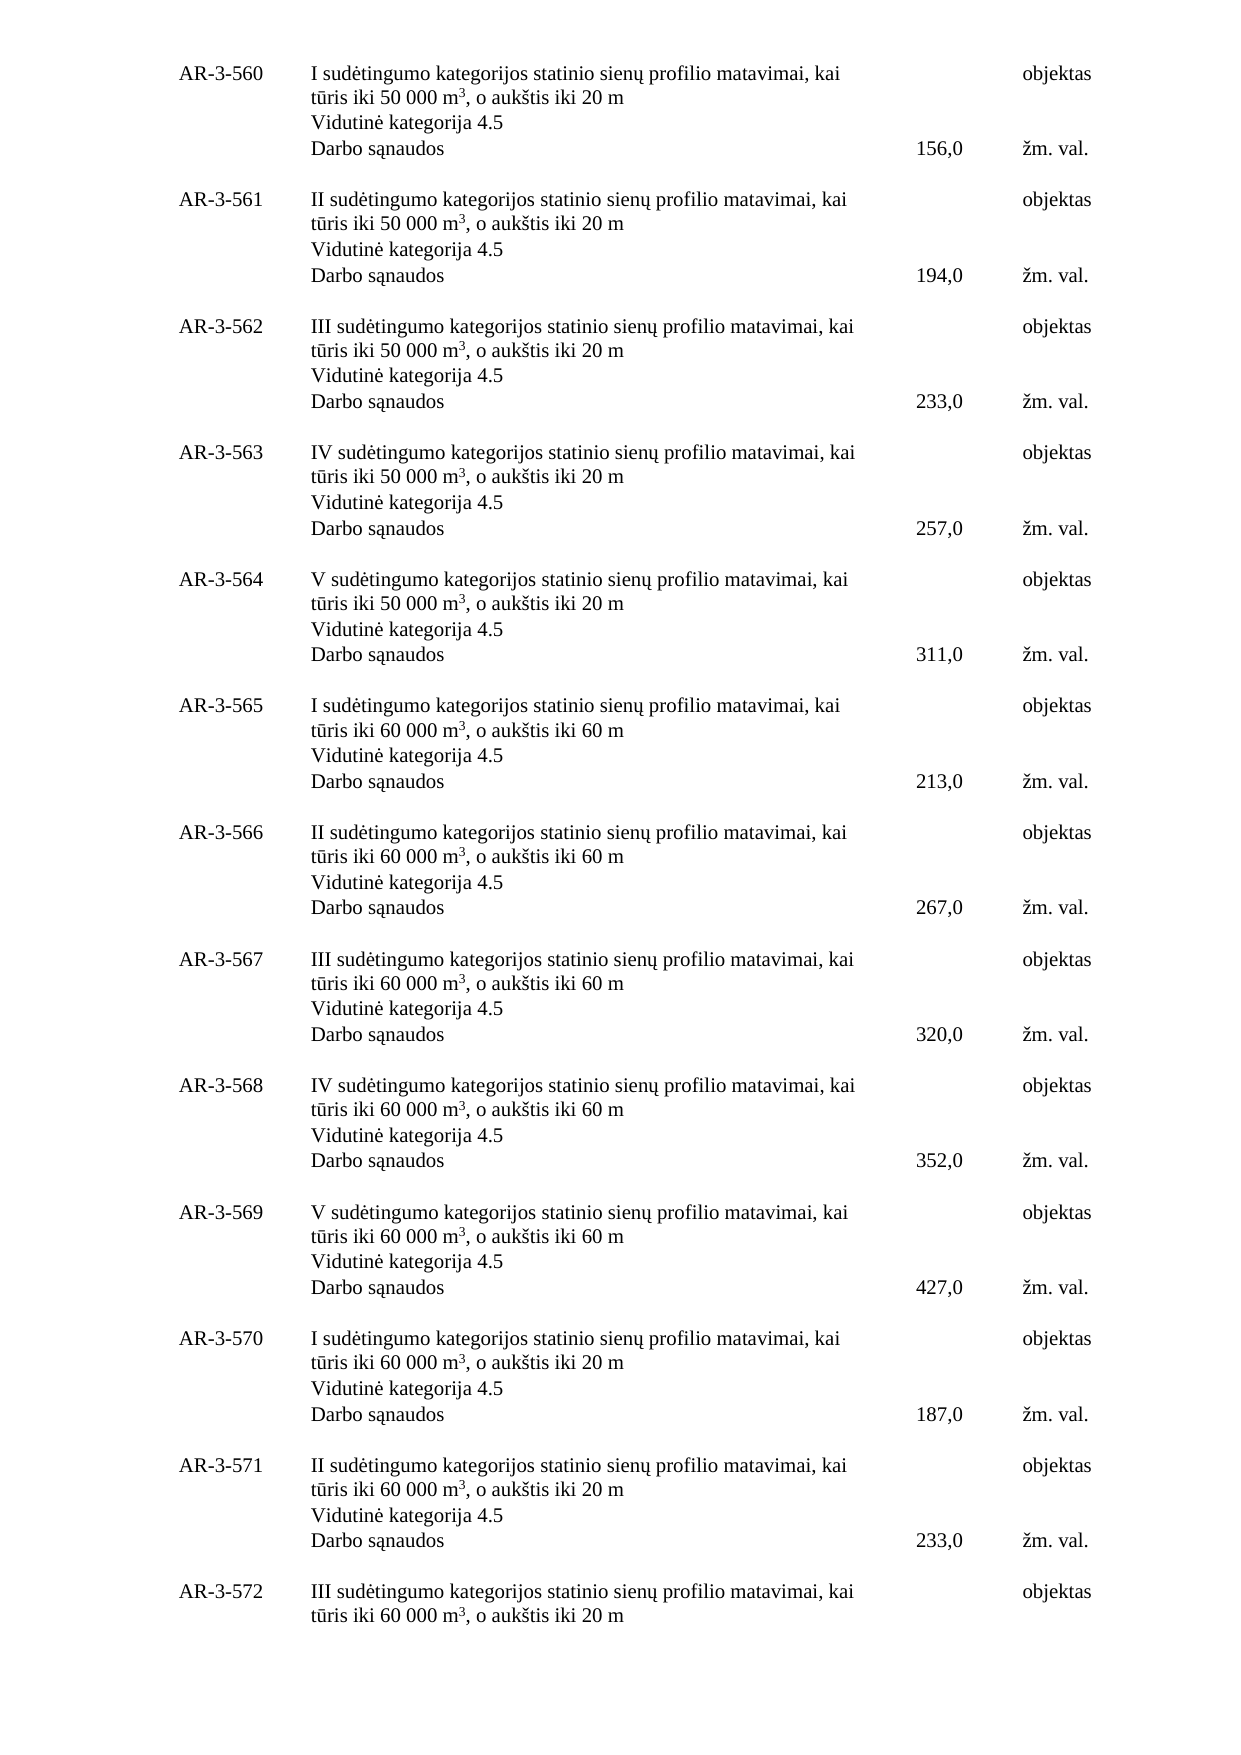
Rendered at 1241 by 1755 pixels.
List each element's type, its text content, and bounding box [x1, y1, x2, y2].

table_cell [1021, 362, 1181, 387]
table_cell [858, 692, 1021, 742]
table_cell AR-3-566 [177, 819, 309, 868]
table_cell [1021, 1299, 1181, 1325]
table_cell [177, 1173, 309, 1198]
table_cell Vidutinė kategorija 4.5 [309, 489, 858, 514]
table_cell [177, 1046, 309, 1072]
table_cell [858, 235, 1021, 261]
table_cell [858, 109, 1021, 134]
table_cell [177, 1400, 309, 1426]
table_cell [309, 540, 858, 565]
table_cell Vidutinė kategorija 4.5 [309, 1121, 858, 1147]
table_cell [177, 1299, 309, 1325]
table_cell V sudėtingumo kategorijos statinio sienų profilio matavimai, kai tūris iki 60 000 m3, o aukštis iki 60 m [309, 1198, 858, 1248]
table_cell [177, 362, 309, 387]
table_cell [858, 995, 1021, 1020]
table_cell AR-3-568 [177, 1072, 309, 1121]
table_cell Darbo sąnaudos [309, 1527, 858, 1552]
table_cell [858, 1173, 1021, 1198]
table_cell [309, 919, 858, 945]
table_cell objektas [1021, 692, 1181, 742]
table_cell [858, 1299, 1021, 1325]
table_cell [858, 1198, 1021, 1248]
table_cell [858, 742, 1021, 767]
table_cell AR-3-569 [177, 1198, 309, 1248]
table_cell [1021, 868, 1181, 894]
table_cell [177, 793, 309, 818]
table_cell [1021, 540, 1181, 565]
table_cell [858, 919, 1021, 945]
table_cell [1021, 1426, 1181, 1451]
table_cell AR-3-570 [177, 1325, 309, 1374]
table_cell AR-3-563 [177, 439, 309, 488]
table_cell žm. val. [1021, 641, 1181, 666]
table_cell objektas [1021, 59, 1181, 109]
table_cell Vidutinė kategorija 4.5 [309, 742, 858, 767]
table_cell III sudėtingumo kategorijos statinio sienų profilio matavimai, kai tūris iki 50 000 m3, o aukštis iki 20 m [309, 312, 858, 362]
table_cell žm. val. [1021, 1527, 1181, 1552]
table_cell žm. val. [1021, 1147, 1181, 1172]
table_cell [1021, 1374, 1181, 1400]
table_cell III sudėtingumo kategorijos statinio sienų profilio matavimai, kai tūris iki 60 000 m3, o aukštis iki 20 m [309, 1578, 858, 1627]
table_cell 257,0 [858, 514, 1021, 540]
table_cell [858, 1374, 1021, 1400]
table_cell [309, 1173, 858, 1198]
table_cell [858, 1072, 1021, 1121]
table_cell [858, 160, 1021, 186]
table_cell [1021, 1552, 1181, 1578]
table_cell I sudėtingumo kategorijos statinio sienų profilio matavimai, kai tūris iki 60 000 m3, o aukštis iki 20 m [309, 1325, 858, 1374]
table_cell [858, 1325, 1021, 1374]
table_cell Darbo sąnaudos [309, 767, 858, 793]
table_cell [177, 742, 309, 767]
table_cell [177, 1020, 309, 1046]
table_cell [177, 160, 309, 186]
table_cell [177, 1426, 309, 1451]
table_cell I sudėtingumo kategorijos statinio sienų profilio matavimai, kai tūris iki 60 000 m3, o aukštis iki 60 m [309, 692, 858, 742]
table_cell [177, 1374, 309, 1400]
table_cell [177, 514, 309, 540]
table_cell [177, 641, 309, 666]
table_cell [177, 261, 309, 287]
table_cell [177, 767, 309, 793]
table_cell [309, 793, 858, 818]
table_cell [309, 1299, 858, 1325]
table_cell [858, 1046, 1021, 1072]
table_cell žm. val. [1021, 894, 1181, 919]
table_cell [858, 615, 1021, 641]
table_cell žm. val. [1021, 388, 1181, 413]
table_cell [177, 1121, 309, 1147]
table_cell [858, 489, 1021, 514]
table_cell 187,0 [858, 1400, 1021, 1426]
table_cell [177, 1248, 309, 1273]
table_cell žm. val. [1021, 767, 1181, 793]
table_cell [177, 894, 309, 919]
table_cell žm. val. [1021, 134, 1181, 160]
table_cell [177, 109, 309, 134]
table_cell [177, 235, 309, 261]
table_cell 156,0 [858, 134, 1021, 160]
table_cell [177, 919, 309, 945]
table_cell [309, 160, 858, 186]
table_cell [858, 1121, 1021, 1147]
table_cell objektas [1021, 1451, 1181, 1501]
table_cell 194,0 [858, 261, 1021, 287]
table_cell [858, 565, 1021, 615]
table_cell Vidutinė kategorija 4.5 [309, 362, 858, 387]
table_cell [858, 59, 1021, 109]
table_cell objektas [1021, 439, 1181, 488]
table_cell [177, 134, 309, 160]
table_cell Darbo sąnaudos [309, 1147, 858, 1172]
table_cell Vidutinė kategorija 4.5 [309, 1374, 858, 1400]
table_cell II sudėtingumo kategorijos statinio sienų profilio matavimai, kai tūris iki 60 000 m3, o aukštis iki 60 m [309, 819, 858, 868]
table_cell Vidutinė kategorija 4.5 [309, 615, 858, 641]
table_cell [309, 1426, 858, 1451]
table_cell žm. val. [1021, 514, 1181, 540]
table_cell [177, 615, 309, 641]
table_cell AR-3-560 [177, 59, 309, 109]
table_cell [177, 1501, 309, 1527]
table_cell Darbo sąnaudos [309, 514, 858, 540]
table_cell [1021, 1173, 1181, 1198]
table_cell 233,0 [858, 388, 1021, 413]
table_cell [858, 287, 1021, 312]
table_cell žm. val. [1021, 1274, 1181, 1299]
table_cell [177, 413, 309, 439]
table_cell [177, 489, 309, 514]
table_cell žm. val. [1021, 1400, 1181, 1426]
table_cell objektas [1021, 1198, 1181, 1248]
table_cell [858, 666, 1021, 692]
table_cell [1021, 919, 1181, 945]
table_cell žm. val. [1021, 261, 1181, 287]
table_cell III sudėtingumo kategorijos statinio sienų profilio matavimai, kai tūris iki 60 000 m3, o aukštis iki 60 m [309, 945, 858, 995]
table_cell [309, 1046, 858, 1072]
table_cell objektas [1021, 186, 1181, 235]
table_cell [858, 819, 1021, 868]
table_cell [177, 995, 309, 1020]
table_cell [1021, 793, 1181, 818]
table_cell [1021, 413, 1181, 439]
table_cell [1021, 742, 1181, 767]
table_cell AR-3-562 [177, 312, 309, 362]
table_cell II sudėtingumo kategorijos statinio sienų profilio matavimai, kai tūris iki 60 000 m3, o aukštis iki 20 m [309, 1451, 858, 1501]
table_cell V sudėtingumo kategorijos statinio sienų profilio matavimai, kai tūris iki 50 000 m3, o aukštis iki 20 m [309, 565, 858, 615]
table_cell [1021, 160, 1181, 186]
table_cell 267,0 [858, 894, 1021, 919]
table_cell [1021, 109, 1181, 134]
table_cell [309, 287, 858, 312]
table_cell I sudėtingumo kategorijos statinio sienų profilio matavimai, kai tūris iki 50 000 m3, o aukštis iki 20 m [309, 59, 858, 109]
table_cell Darbo sąnaudos [309, 641, 858, 666]
table_cell Darbo sąnaudos [309, 388, 858, 413]
table_cell Darbo sąnaudos [309, 894, 858, 919]
table_cell [858, 868, 1021, 894]
table_cell [858, 1501, 1021, 1527]
table_cell [177, 666, 309, 692]
table_cell [1021, 1248, 1181, 1273]
table_cell [858, 186, 1021, 235]
table_cell [858, 1248, 1021, 1273]
table_cell [858, 439, 1021, 488]
table_cell objektas [1021, 945, 1181, 995]
table_cell [177, 868, 309, 894]
table_cell AR-3-564 [177, 565, 309, 615]
table_cell Vidutinė kategorija 4.5 [309, 235, 858, 261]
table_cell [177, 1527, 309, 1552]
table_cell [1021, 235, 1181, 261]
table_cell IV sudėtingumo kategorijos statinio sienų profilio matavimai, kai tūris iki 50 000 m3, o aukštis iki 20 m [309, 439, 858, 488]
table_cell Darbo sąnaudos [309, 134, 858, 160]
table_cell 311,0 [858, 641, 1021, 666]
table_cell 233,0 [858, 1527, 1021, 1552]
table_cell Vidutinė kategorija 4.5 [309, 868, 858, 894]
table_cell 213,0 [858, 767, 1021, 793]
table_cell AR-3-571 [177, 1451, 309, 1501]
table_cell [858, 1426, 1021, 1451]
table_cell [177, 1147, 309, 1172]
table_cell 427,0 [858, 1274, 1021, 1299]
table_cell Vidutinė kategorija 4.5 [309, 1501, 858, 1527]
table_cell AR-3-565 [177, 692, 309, 742]
table_cell [309, 413, 858, 439]
table_cell [858, 1578, 1021, 1627]
table_cell AR-3-561 [177, 186, 309, 235]
table_cell [177, 1274, 309, 1299]
table_cell [858, 945, 1021, 995]
table_cell Darbo sąnaudos [309, 1400, 858, 1426]
table_cell II sudėtingumo kategorijos statinio sienų profilio matavimai, kai tūris iki 50 000 m3, o aukštis iki 20 m [309, 186, 858, 235]
table_cell [1021, 995, 1181, 1020]
table_cell [177, 388, 309, 413]
table_cell objektas [1021, 1578, 1181, 1627]
table_cell objektas [1021, 565, 1181, 615]
table_cell Darbo sąnaudos [309, 1274, 858, 1299]
table_cell [858, 540, 1021, 565]
table_cell Vidutinė kategorija 4.5 [309, 1248, 858, 1273]
table_cell [177, 1552, 309, 1578]
table_cell Vidutinė kategorija 4.5 [309, 109, 858, 134]
table_cell [858, 413, 1021, 439]
table_cell AR-3-567 [177, 945, 309, 995]
table_cell [309, 666, 858, 692]
table_cell [309, 1552, 858, 1578]
table_cell 352,0 [858, 1147, 1021, 1172]
table_cell [858, 793, 1021, 818]
table_cell [1021, 1501, 1181, 1527]
table_cell objektas [1021, 312, 1181, 362]
table_cell [858, 1552, 1021, 1578]
table_cell [1021, 1046, 1181, 1072]
table_cell [1021, 615, 1181, 641]
table_cell Vidutinė kategorija 4.5 [309, 995, 858, 1020]
table_cell [1021, 1121, 1181, 1147]
table_cell 320,0 [858, 1020, 1021, 1046]
table_cell žm. val. [1021, 1020, 1181, 1046]
table_cell [1021, 287, 1181, 312]
table_cell [1021, 666, 1181, 692]
table_cell objektas [1021, 819, 1181, 868]
table_cell [1021, 489, 1181, 514]
table_cell AR-3-572 [177, 1578, 309, 1627]
table_cell Darbo sąnaudos [309, 261, 858, 287]
table_cell [177, 540, 309, 565]
table_cell [858, 362, 1021, 387]
table_cell Darbo sąnaudos [309, 1020, 858, 1046]
table_cell [858, 312, 1021, 362]
table_cell [177, 287, 309, 312]
table_cell objektas [1021, 1325, 1181, 1374]
table_cell IV sudėtingumo kategorijos statinio sienų profilio matavimai, kai tūris iki 60 000 m3, o aukštis iki 60 m [309, 1072, 858, 1121]
table_cell [858, 1451, 1021, 1501]
table_cell objektas [1021, 1072, 1181, 1121]
